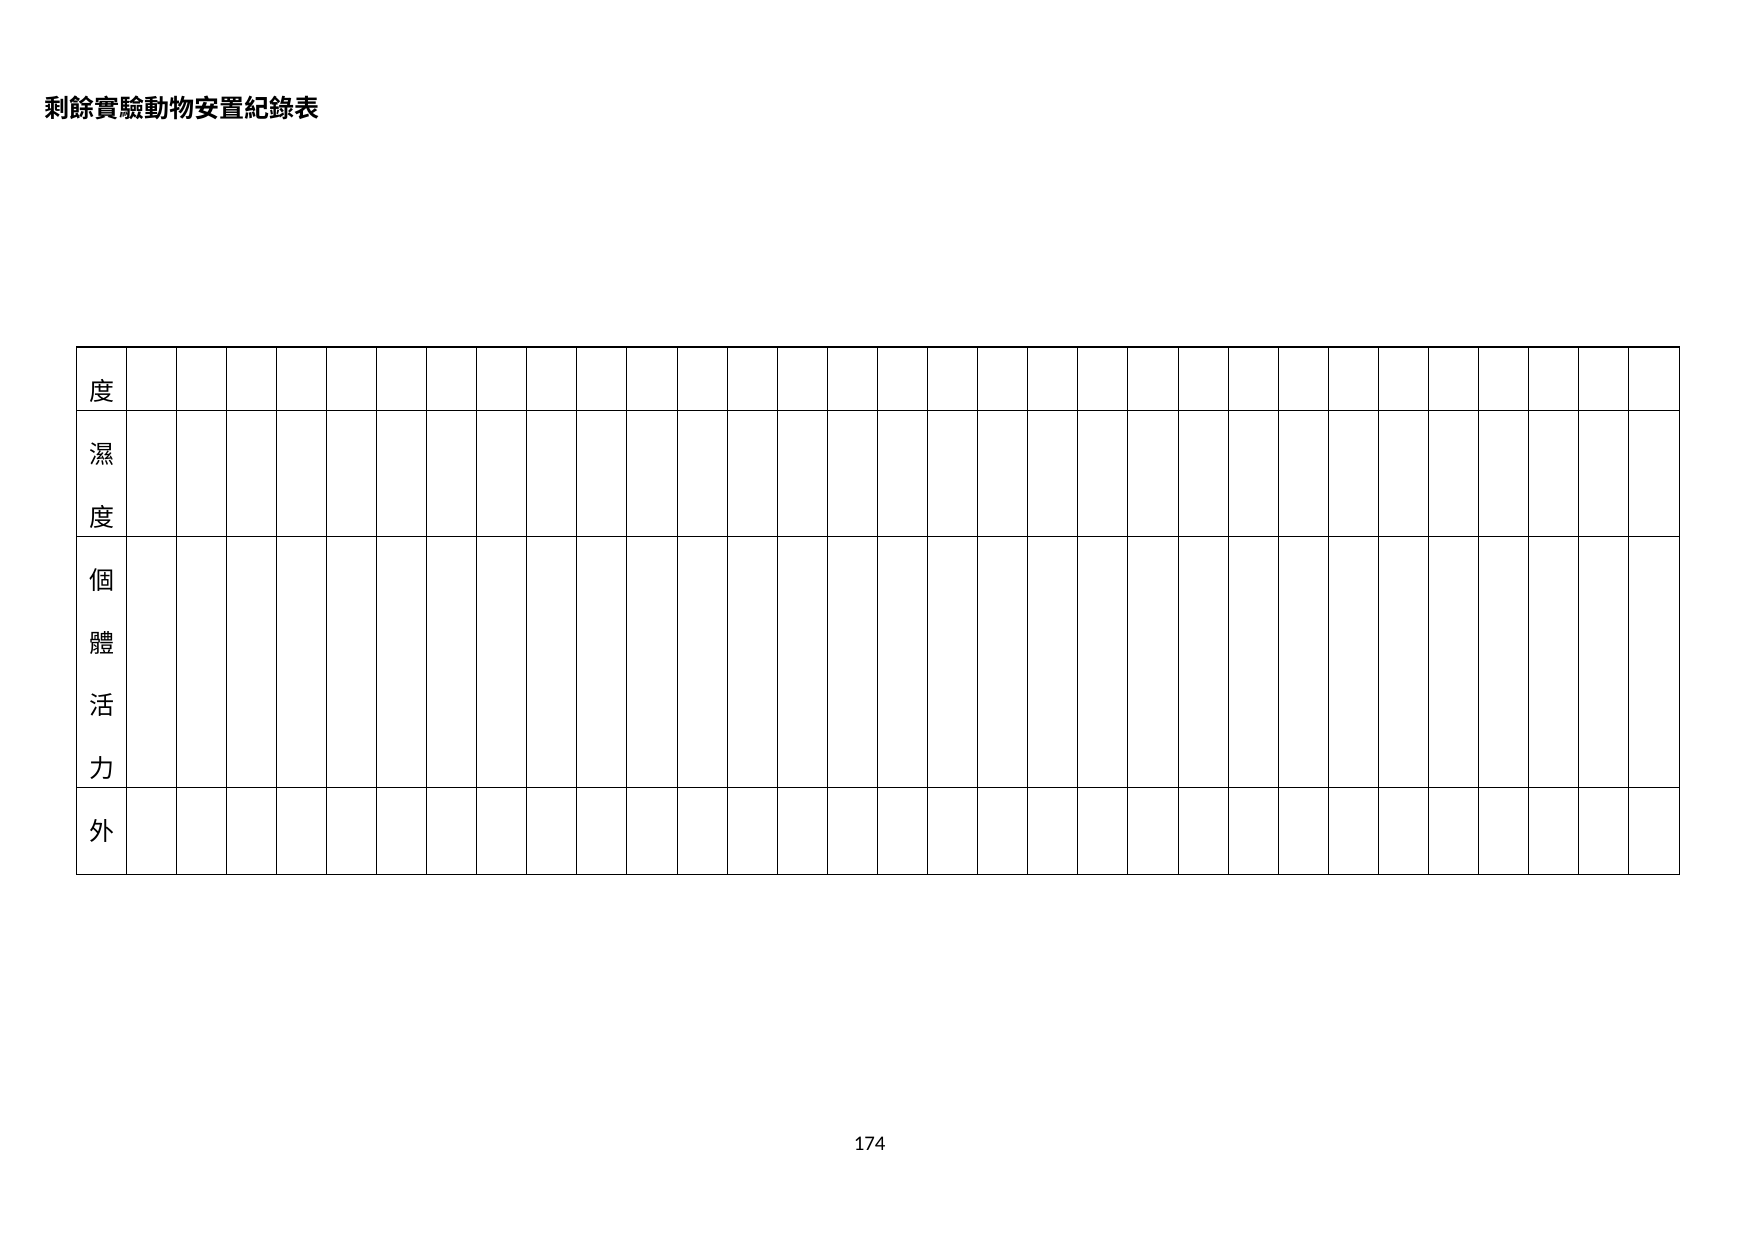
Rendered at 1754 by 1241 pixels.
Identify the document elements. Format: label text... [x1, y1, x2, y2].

table_cell [577, 788, 626, 874]
table_cell [1128, 788, 1178, 874]
table_cell [1379, 537, 1428, 787]
table_cell [427, 411, 476, 536]
table_cell [377, 348, 426, 410]
table_cell [978, 411, 1027, 536]
table_cell [577, 348, 626, 410]
table_cell [1229, 411, 1278, 536]
table_cell [878, 788, 927, 874]
table_cell [377, 411, 426, 536]
table_cell [878, 537, 927, 787]
table_cell [678, 788, 727, 874]
table_cell [177, 537, 226, 787]
table_cell [778, 411, 827, 536]
table_cell [1579, 788, 1628, 874]
table_cell [127, 537, 176, 787]
table_cell [627, 788, 677, 874]
table_cell [1179, 537, 1228, 787]
table_cell 濕度 [77, 411, 126, 536]
table_cell [1279, 411, 1328, 536]
table_cell [277, 537, 326, 787]
table_cell [477, 348, 526, 410]
table_cell [1128, 411, 1178, 536]
table_cell [1329, 411, 1378, 536]
table_cell [477, 411, 526, 536]
table_cell [678, 537, 727, 787]
table_cell [327, 537, 376, 787]
table_cell [377, 537, 426, 787]
table_cell [728, 348, 777, 410]
table_cell [1279, 537, 1328, 787]
table_cell [1579, 411, 1628, 536]
table_cell [828, 537, 877, 787]
table_cell [1179, 411, 1228, 536]
table_cell [728, 411, 777, 536]
table_cell [127, 411, 176, 536]
table_cell [678, 411, 727, 536]
table_cell [1429, 348, 1478, 410]
table_cell [1028, 788, 1077, 874]
table_cell [1229, 537, 1278, 787]
table_cell [1028, 411, 1077, 536]
table_cell [1429, 411, 1478, 536]
table_cell [1629, 537, 1679, 787]
table_cell [177, 411, 226, 536]
table_cell [277, 411, 326, 536]
table_cell [1078, 411, 1127, 536]
table_cell [1479, 788, 1528, 874]
table_cell [127, 348, 176, 410]
table_cell [527, 537, 576, 787]
table_cell [427, 788, 476, 874]
table_cell [577, 411, 626, 536]
table_cell [1529, 348, 1578, 410]
table_cell [477, 537, 526, 787]
table_cell [227, 537, 276, 787]
table_cell [1279, 788, 1328, 874]
table_cell [978, 348, 1027, 410]
table_cell [1529, 411, 1578, 536]
table_cell [327, 411, 376, 536]
table_cell [327, 348, 376, 410]
table_cell [1429, 788, 1478, 874]
table_cell [327, 788, 376, 874]
table_cell [227, 788, 276, 874]
table_cell [627, 411, 677, 536]
table_cell [728, 788, 777, 874]
table_cell 外 [77, 788, 126, 874]
table_cell [1078, 348, 1127, 410]
table_cell [227, 348, 276, 410]
table_cell [1629, 348, 1679, 410]
table_cell [1128, 537, 1178, 787]
table_cell [828, 411, 877, 536]
table_cell [477, 788, 526, 874]
table_cell [1379, 411, 1428, 536]
table_cell [1329, 537, 1378, 787]
table_cell [277, 788, 326, 874]
table_cell [1479, 411, 1528, 536]
table_cell [1379, 788, 1428, 874]
table_cell [1629, 411, 1679, 536]
table_cell [427, 537, 476, 787]
table_cell [1479, 537, 1528, 787]
table_cell [1028, 348, 1077, 410]
table_cell [728, 537, 777, 787]
table_cell [627, 537, 677, 787]
table_cell [527, 348, 576, 410]
table_cell [828, 348, 877, 410]
table_cell [627, 348, 677, 410]
table_cell [577, 537, 626, 787]
table_cell [1078, 537, 1127, 787]
table_cell 度 [77, 348, 126, 410]
table_cell [1329, 788, 1378, 874]
table_cell [928, 788, 977, 874]
table_cell [1529, 788, 1578, 874]
table_cell [878, 348, 927, 410]
table_cell [928, 537, 977, 787]
table_cell [277, 348, 326, 410]
table_cell 個體活力 [77, 537, 126, 787]
table_cell [778, 537, 827, 787]
table_cell [878, 411, 927, 536]
table_cell [828, 788, 877, 874]
table_cell [1028, 537, 1077, 787]
table_cell [127, 788, 176, 874]
table_cell [1629, 788, 1679, 874]
table_cell [778, 348, 827, 410]
table_cell [427, 348, 476, 410]
table_cell [1078, 788, 1127, 874]
table_cell [928, 348, 977, 410]
table_cell [377, 788, 426, 874]
table_cell [1429, 537, 1478, 787]
table_cell [978, 537, 1027, 787]
table_cell [527, 788, 576, 874]
table_cell [1229, 788, 1278, 874]
table_cell [1229, 348, 1278, 410]
table_cell [1379, 348, 1428, 410]
table_cell [1179, 788, 1228, 874]
table_cell [1479, 348, 1528, 410]
table_cell [177, 348, 226, 410]
table_cell [978, 788, 1027, 874]
table_cell [928, 411, 977, 536]
table_cell [1329, 348, 1378, 410]
table_cell [227, 411, 276, 536]
table_cell [1279, 348, 1328, 410]
table_cell [527, 411, 576, 536]
table_cell [1179, 348, 1228, 410]
table_cell [177, 788, 226, 874]
table_cell [1579, 348, 1628, 410]
table_cell [1529, 537, 1578, 787]
table_cell [778, 788, 827, 874]
table_cell [1579, 537, 1628, 787]
table_cell [678, 348, 727, 410]
table_cell [1128, 348, 1178, 410]
